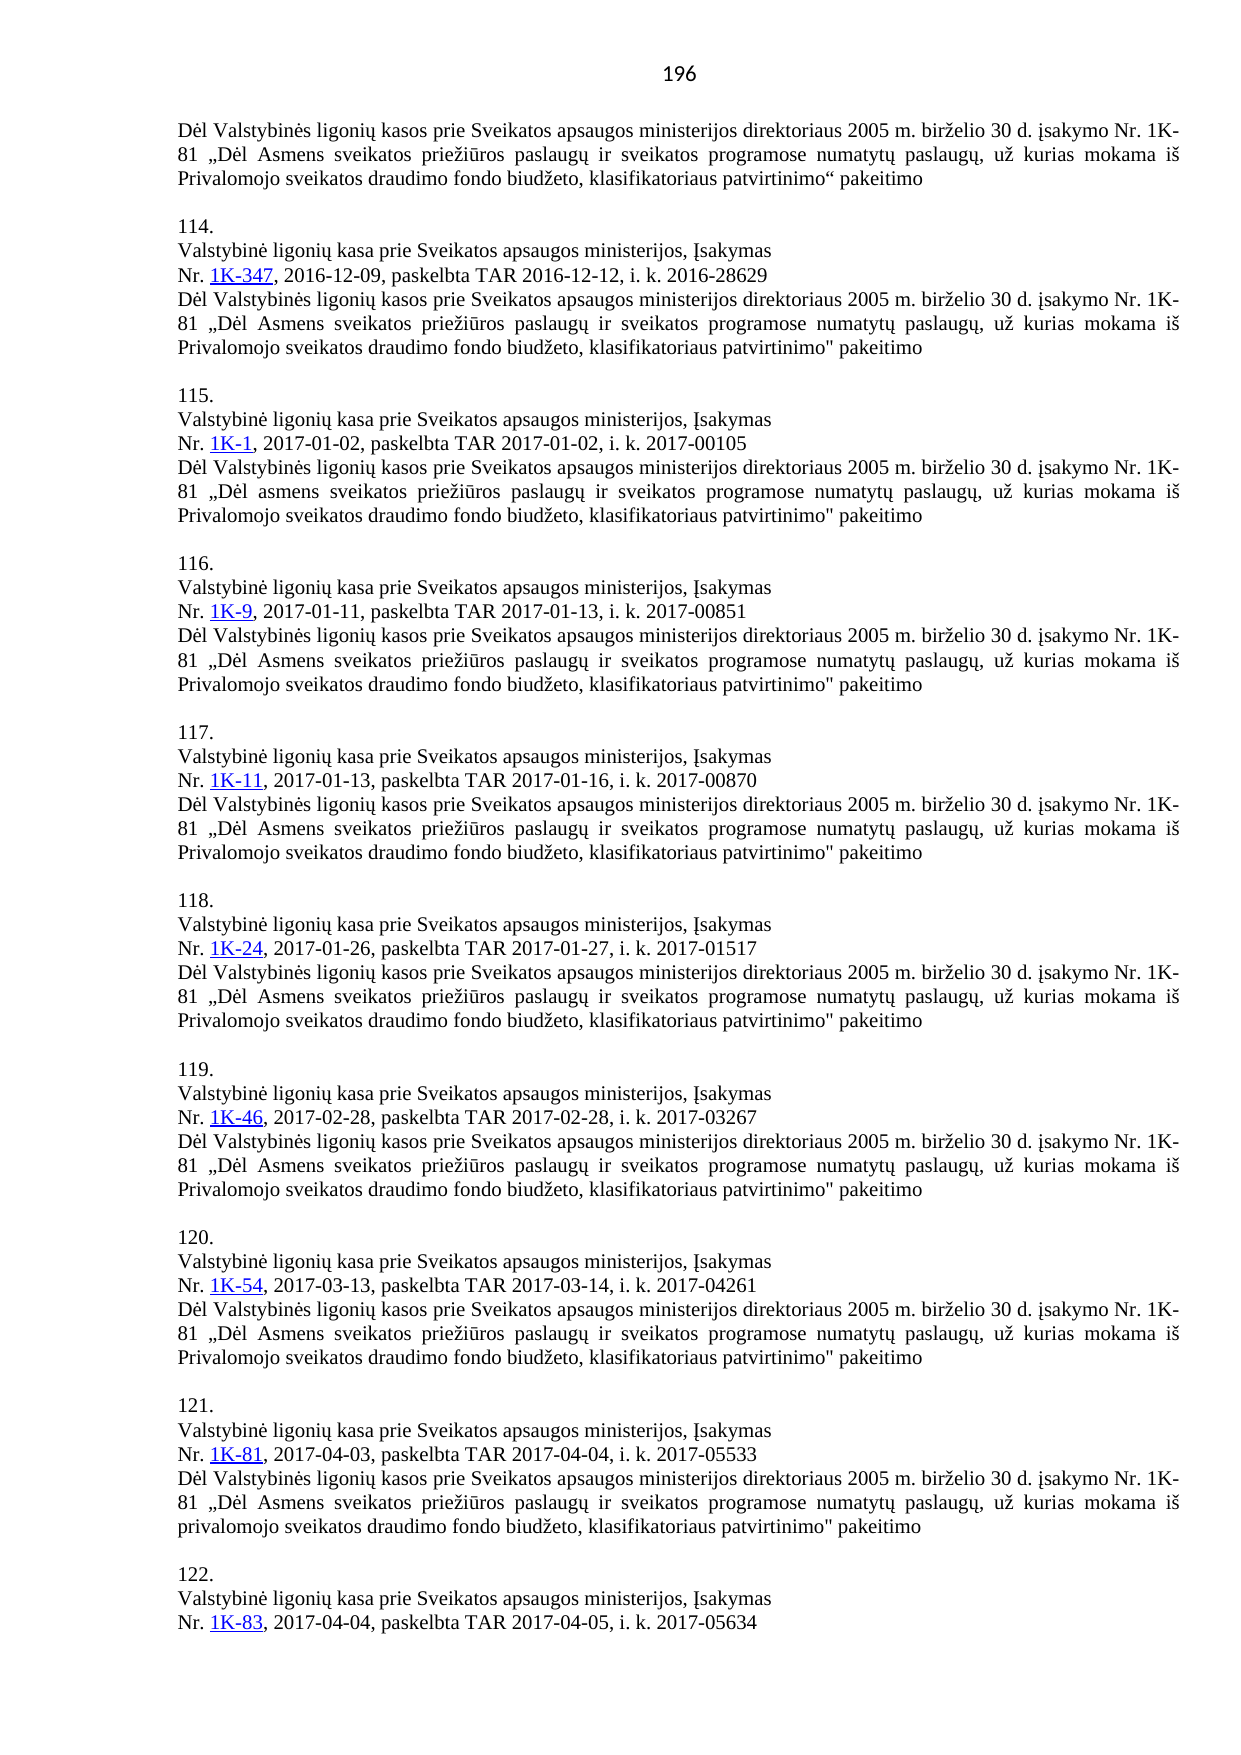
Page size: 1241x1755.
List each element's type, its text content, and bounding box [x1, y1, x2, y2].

text Dėl Valstybinės ligonių kasos prie Sveikatos apsaugos ministerijos direktoriaus 2005 m. birželio 30 d. įsakymo Nr. 1K-81 „Dėl Asmens sveikatos priežiūros paslaugų ir sveikatos programose numatytų paslaugų, už kurias mokama iš Privalomojo sveikatos draudimo fondo biudžeto, klasifikatoriaus patvirtinimo" pakeitimo [177, 287, 1181, 359]
text Valstybinė ligonių kasa prie Sveikatos apsaugos ministerijos, Įsakymas [177, 575, 1181, 599]
text 119. [177, 1057, 1181, 1081]
text Valstybinė ligonių kasa prie Sveikatos apsaugos ministerijos, Įsakymas [177, 912, 1181, 936]
text 117. [177, 720, 1181, 744]
text 115. [177, 383, 1181, 407]
text Valstybinė ligonių kasa prie Sveikatos apsaugos ministerijos, Įsakymas [177, 1249, 1181, 1273]
text Dėl Valstybinės ligonių kasos prie Sveikatos apsaugos ministerijos direktoriaus 2005 m. birželio 30 d. įsakymo Nr. 1K-81 „Dėl Asmens sveikatos priežiūros paslaugų ir sveikatos programose numatytų paslaugų, už kurias mokama iš Privalomojo sveikatos draudimo fondo biudžeto, klasifikatoriaus patvirtinimo" pakeitimo [177, 1129, 1181, 1201]
text 114. [177, 214, 1181, 238]
text Valstybinė ligonių kasa prie Sveikatos apsaugos ministerijos, Įsakymas [177, 744, 1181, 768]
text Nr. 1K-1, 2017-01-02, paskelbta TAR 2017-01-02, i. k. 2017-00105 [177, 431, 1181, 455]
text Nr. 1K-81, 2017-04-03, paskelbta TAR 2017-04-04, i. k. 2017-05533 [177, 1442, 1181, 1466]
text Nr. 1K-24, 2017-01-26, paskelbta TAR 2017-01-27, i. k. 2017-01517 [177, 936, 1181, 960]
text Valstybinė ligonių kasa prie Sveikatos apsaugos ministerijos, Įsakymas [177, 1586, 1181, 1610]
text Valstybinė ligonių kasa prie Sveikatos apsaugos ministerijos, Įsakymas [177, 238, 1181, 262]
text Dėl Valstybinės ligonių kasos prie Sveikatos apsaugos ministerijos direktoriaus 2005 m. birželio 30 d. įsakymo Nr. 1K-81 „Dėl Asmens sveikatos priežiūros paslaugų ir sveikatos programose numatytų paslaugų, už kurias mokama iš Privalomojo sveikatos draudimo fondo biudžeto, klasifikatoriaus patvirtinimo“ pakeitimo [177, 118, 1181, 190]
text 116. [177, 551, 1181, 575]
text Dėl Valstybinės ligonių kasos prie Sveikatos apsaugos ministerijos direktoriaus 2005 m. birželio 30 d. įsakymo Nr. 1K-81 „Dėl Asmens sveikatos priežiūros paslaugų ir sveikatos programose numatytų paslaugų, už kurias mokama iš Privalomojo sveikatos draudimo fondo biudžeto, klasifikatoriaus patvirtinimo" pakeitimo [177, 1297, 1181, 1369]
text Nr. 1K-83, 2017-04-04, paskelbta TAR 2017-04-05, i. k. 2017-05634 [177, 1610, 1181, 1634]
text 122. [177, 1562, 1181, 1586]
text Nr. 1K-11, 2017-01-13, paskelbta TAR 2017-01-16, i. k. 2017-00870 [177, 768, 1181, 792]
text Dėl Valstybinės ligonių kasos prie Sveikatos apsaugos ministerijos direktoriaus 2005 m. birželio 30 d. įsakymo Nr. 1K-81 „Dėl asmens sveikatos priežiūros paslaugų ir sveikatos programose numatytų paslaugų, už kurias mokama iš Privalomojo sveikatos draudimo fondo biudžeto, klasifikatoriaus patvirtinimo" pakeitimo [177, 455, 1181, 527]
text Valstybinė ligonių kasa prie Sveikatos apsaugos ministerijos, Įsakymas [177, 1417, 1181, 1442]
text 120. [177, 1225, 1181, 1249]
text Nr. 1K-9, 2017-01-11, paskelbta TAR 2017-01-13, i. k. 2017-00851 [177, 599, 1181, 623]
text Dėl Valstybinės ligonių kasos prie Sveikatos apsaugos ministerijos direktoriaus 2005 m. birželio 30 d. įsakymo Nr. 1K-81 „Dėl Asmens sveikatos priežiūros paslaugų ir sveikatos programose numatytų paslaugų, už kurias mokama iš Privalomojo sveikatos draudimo fondo biudžeto, klasifikatoriaus patvirtinimo" pakeitimo [177, 792, 1181, 864]
text 118. [177, 888, 1181, 912]
text Dėl Valstybinės ligonių kasos prie Sveikatos apsaugos ministerijos direktoriaus 2005 m. birželio 30 d. įsakymo Nr. 1K-81 „Dėl Asmens sveikatos priežiūros paslaugų ir sveikatos programose numatytų paslaugų, už kurias mokama iš privalomojo sveikatos draudimo fondo biudžeto, klasifikatoriaus patvirtinimo" pakeitimo [177, 1466, 1181, 1538]
text Nr. 1K-46, 2017-02-28, paskelbta TAR 2017-02-28, i. k. 2017-03267 [177, 1105, 1181, 1129]
text Nr. 1K-347, 2016-12-09, paskelbta TAR 2016-12-12, i. k. 2016-28629 [177, 262, 1181, 287]
text Valstybinė ligonių kasa prie Sveikatos apsaugos ministerijos, Įsakymas [177, 1081, 1181, 1105]
text Valstybinė ligonių kasa prie Sveikatos apsaugos ministerijos, Įsakymas [177, 407, 1181, 431]
text Dėl Valstybinės ligonių kasos prie Sveikatos apsaugos ministerijos direktoriaus 2005 m. birželio 30 d. įsakymo Nr. 1K-81 „Dėl Asmens sveikatos priežiūros paslaugų ir sveikatos programose numatytų paslaugų, už kurias mokama iš Privalomojo sveikatos draudimo fondo biudžeto, klasifikatoriaus patvirtinimo" pakeitimo [177, 960, 1181, 1032]
text Dėl Valstybinės ligonių kasos prie Sveikatos apsaugos ministerijos direktoriaus 2005 m. birželio 30 d. įsakymo Nr. 1K-81 „Dėl Asmens sveikatos priežiūros paslaugų ir sveikatos programose numatytų paslaugų, už kurias mokama iš Privalomojo sveikatos draudimo fondo biudžeto, klasifikatoriaus patvirtinimo" pakeitimo [177, 623, 1181, 696]
text 121. [177, 1393, 1181, 1417]
text Nr. 1K-54, 2017-03-13, paskelbta TAR 2017-03-14, i. k. 2017-04261 [177, 1273, 1181, 1297]
